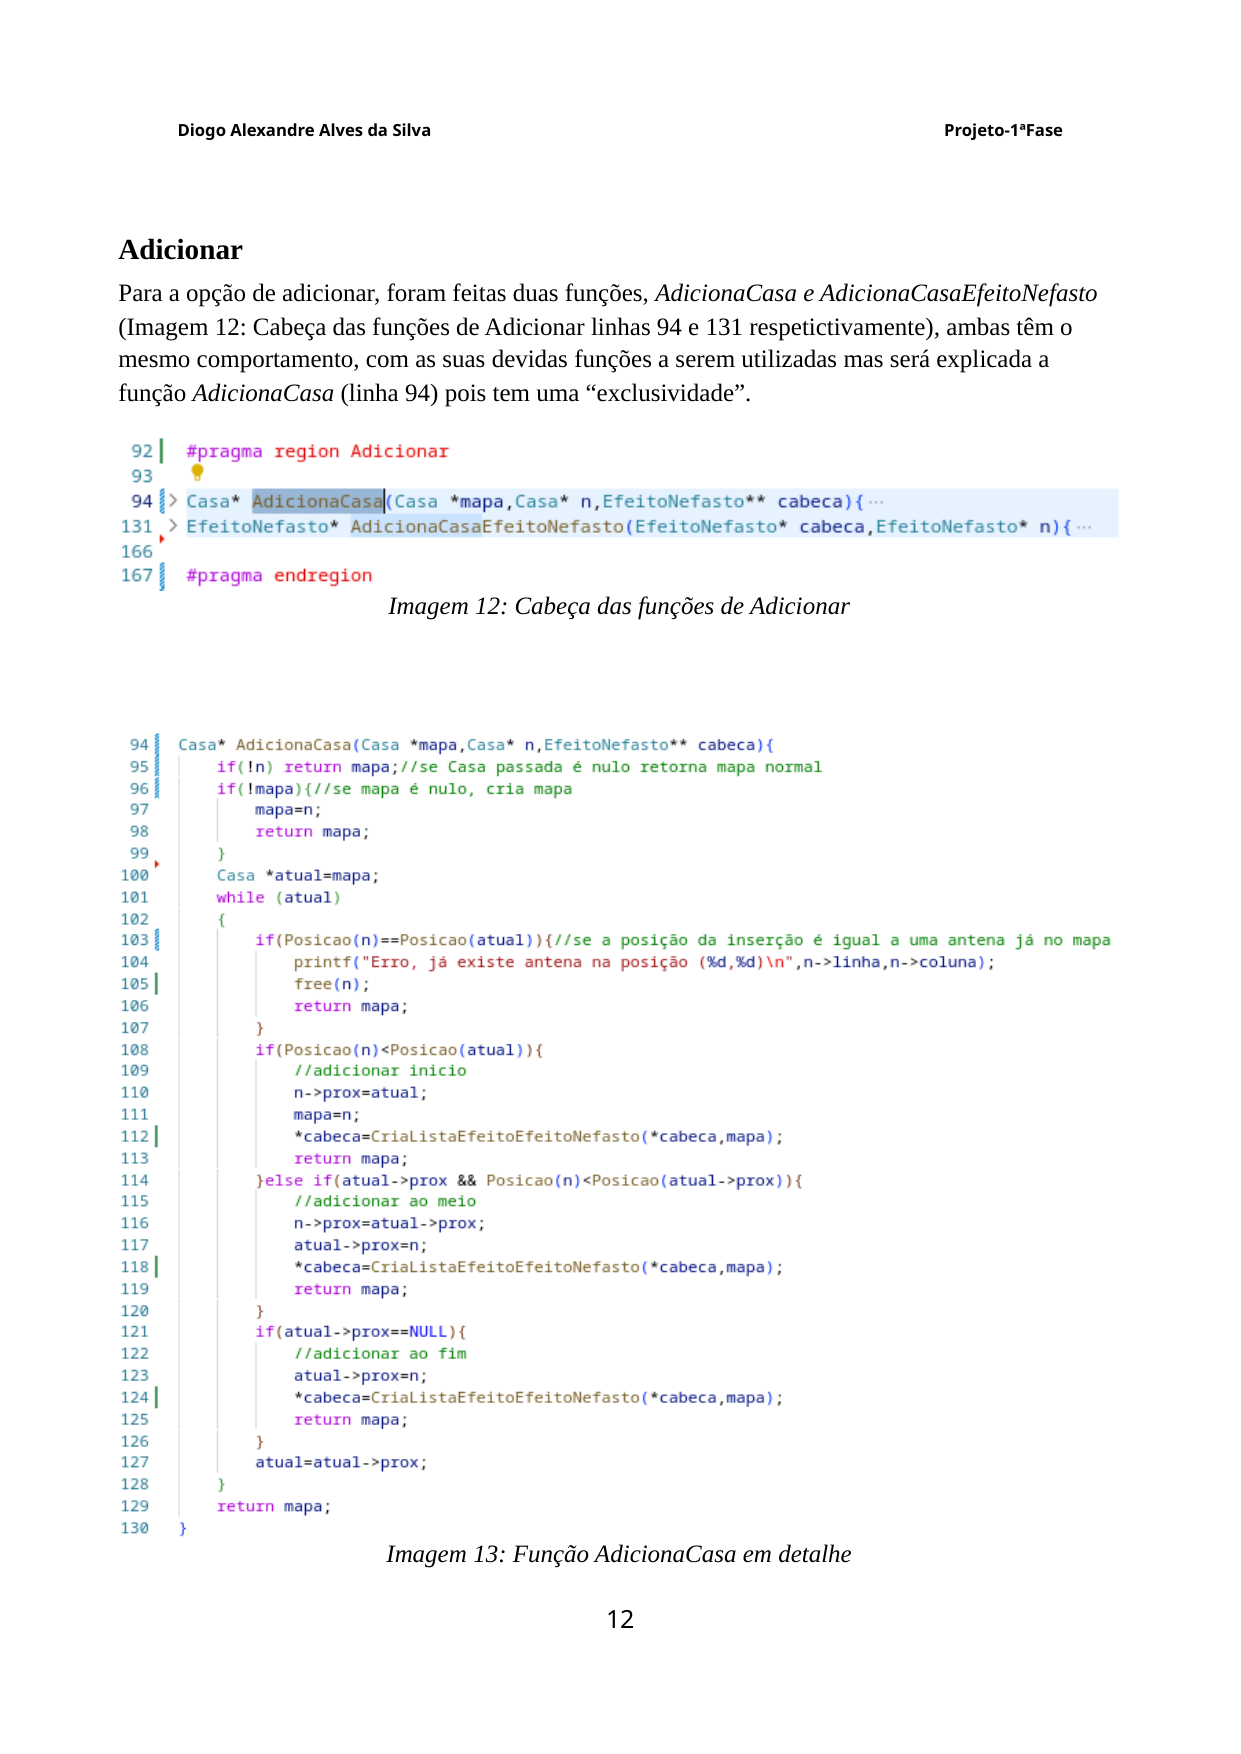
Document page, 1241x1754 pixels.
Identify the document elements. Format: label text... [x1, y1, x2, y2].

text Imagem 12: Cabeça das funções de Adicionar [122, 591, 1118, 619]
picture [121, 437, 1119, 591]
text Imagem 13: Função AdicionaCasa em detalhe [118, 1539, 1122, 1568]
subtitle Adicionar [118, 232, 1122, 266]
picture [118, 731, 1123, 1539]
text Para a opção de adicionar, foram feitas duas funções, AdicionaCasa e AdicionaCasaEfeitoNefasto (Imagem 12: Cabeça das funções de Adicionar linhas 94 e 131 respetictivamente), ambas têm o mesmo comportamento, com as suas devidas funções a serem utilizadas mas será explicada a função AdicionaCasa (linha 94) pois tem uma “exclusividade”. [118, 278, 1122, 406]
